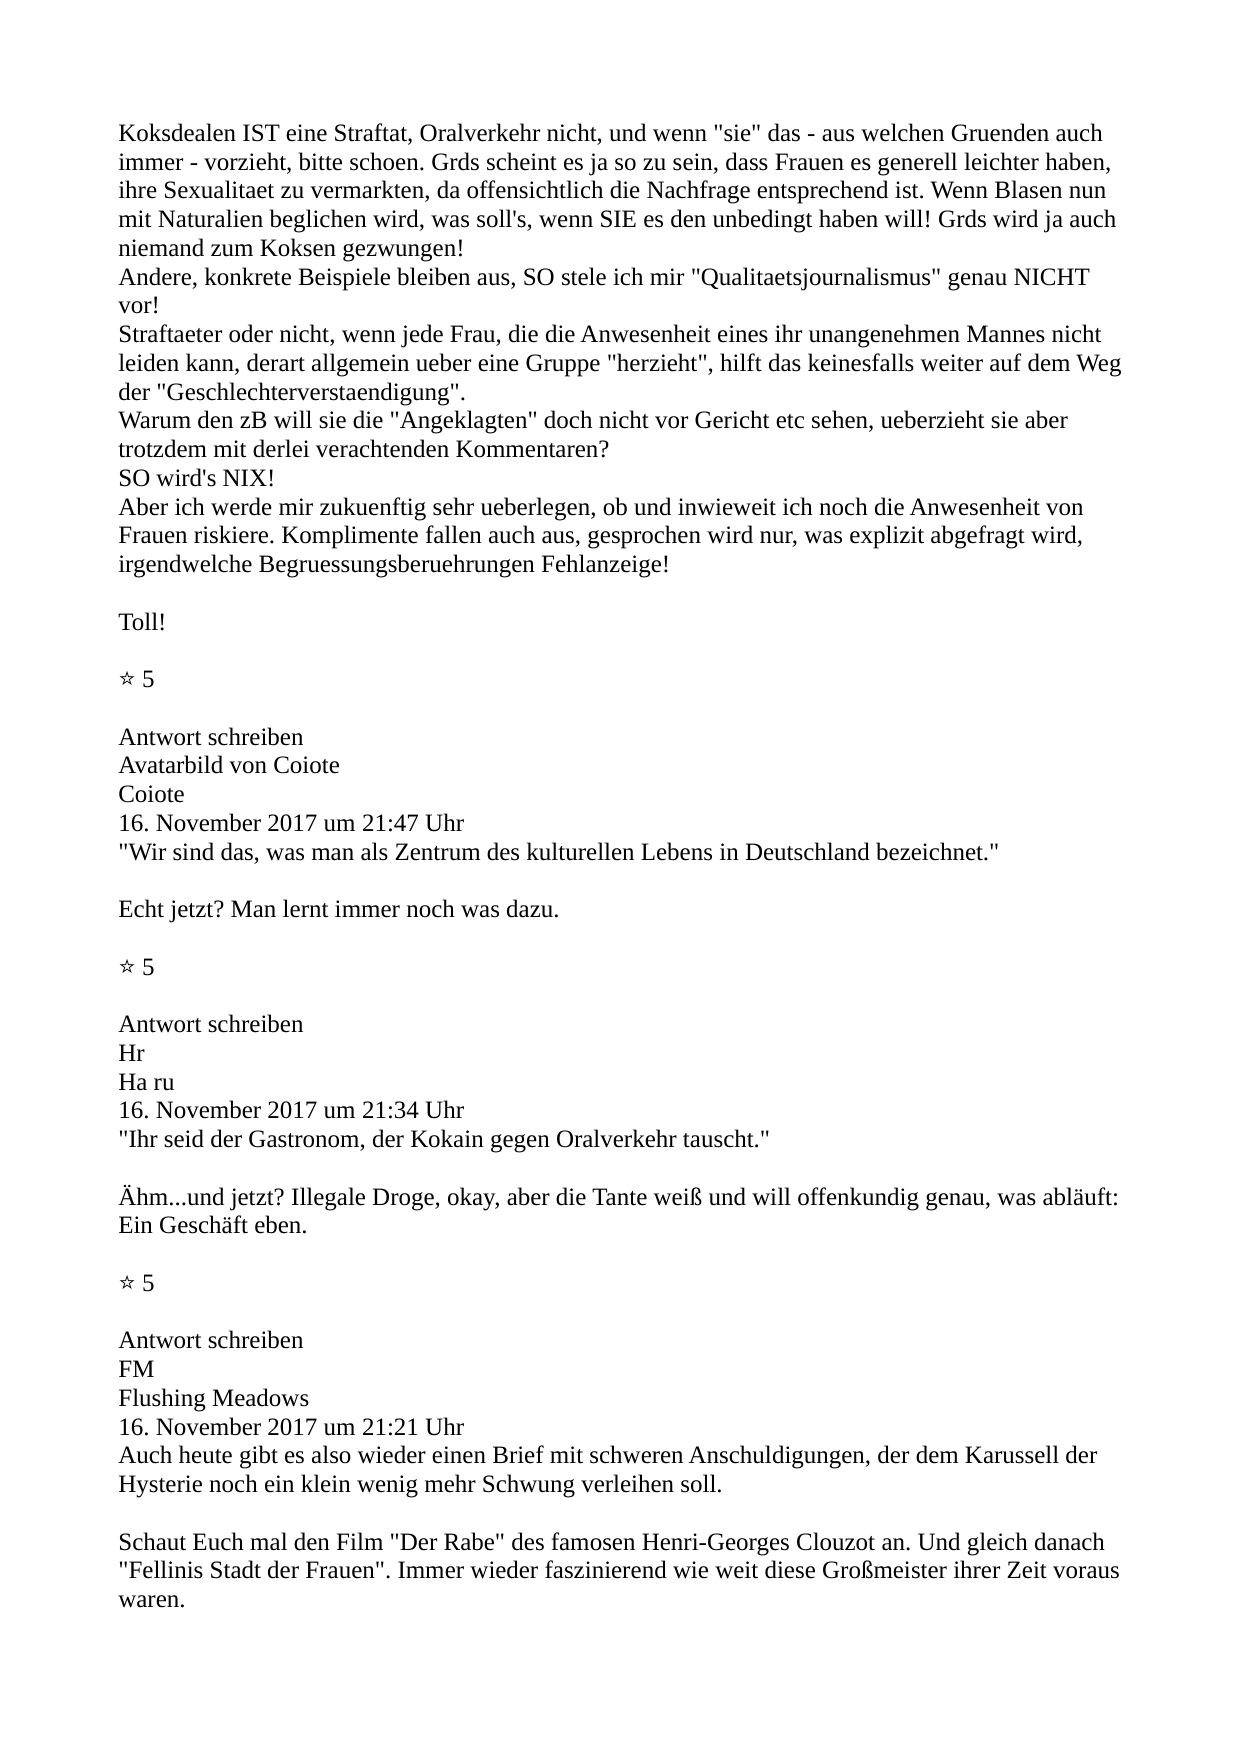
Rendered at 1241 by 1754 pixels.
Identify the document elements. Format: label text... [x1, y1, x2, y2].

text ⭐️ 5 [118, 664, 1122, 693]
text Antwort schreiben [118, 1009, 1122, 1038]
text Andere, konkrete Beispiele bleiben aus, SO stele ich mir "Qualitaetsjournalismus" genau NICHT vor! [118, 262, 1122, 319]
text Flushing Meadows [118, 1383, 1122, 1412]
text Hr [118, 1038, 1122, 1067]
text Ähm...und jetzt? Illegale Droge, okay, aber die Tante weiß und will offenkundig genau, was abläuft: Ein Geschäft eben. [118, 1182, 1122, 1239]
text 16. November 2017 um 21:47 Uhr [118, 808, 1122, 837]
text Koksdealen IST eine Straftat, Oralverkehr nicht, und wenn "sie" das - aus welchen Gruenden auch immer - vorzieht, bitte schoen. Grds scheint es ja so zu sein, dass Frauen es generell leichter haben, ihre Sexualitaet zu vermarkten, da offensichtlich die Nachfrage entsprechend ist. Wenn Blasen nun mit Naturalien beglichen wird, was soll's, wenn SIE es den unbedingt haben will! Grds wird ja auch niemand zum Koksen gezwungen! [118, 118, 1122, 262]
text Antwort schreiben [118, 1326, 1122, 1354]
text ⭐️ 5 [118, 952, 1122, 981]
text Straftaeter oder nicht, wenn jede Frau, die die Anwesenheit eines ihr unangenehmen Mannes nicht leiden kann, derart allgemein ueber eine Gruppe "herzieht", hilft das keinesfalls weiter auf dem Weg der "Geschlechterverstaendigung". [118, 319, 1122, 406]
text 16. November 2017 um 21:21 Uhr [118, 1412, 1122, 1441]
text Antwort schreiben [118, 722, 1122, 751]
text Toll! [118, 607, 1122, 636]
text FM [118, 1354, 1122, 1383]
text Schaut Euch mal den Film "Der Rabe" des famosen Henri-Georges Clouzot an. Und gleich danach "Fellinis Stadt der Frauen". Immer wieder faszinierend wie weit diese Großmeister ihrer Zeit voraus waren. [118, 1527, 1122, 1613]
text Avatarbild von Coiote [118, 751, 1122, 779]
text SO wird's NIX! [118, 463, 1122, 492]
text Ha ru [118, 1067, 1122, 1096]
text Coiote [118, 779, 1122, 808]
text Warum den zB will sie die "Angeklagten" doch nicht vor Gericht etc sehen, ueberzieht sie aber trotzdem mit derlei verachtenden Kommentaren? [118, 406, 1122, 463]
text 16. November 2017 um 21:34 Uhr [118, 1096, 1122, 1124]
text ⭐️ 5 [118, 1268, 1122, 1297]
text Aber ich werde mir zukuenftig sehr ueberlegen, ob und inwieweit ich noch die Anwesenheit von Frauen riskiere. Komplimente fallen auch aus, gesprochen wird nur, was explizit abgefragt wird, irgendwelche Begruessungsberuehrungen Fehlanzeige! [118, 492, 1122, 578]
text "Wir sind das, was man als Zentrum des kulturellen Lebens in Deutschland bezeichnet." [118, 837, 1122, 866]
text Echt jetzt? Man lernt immer noch was dazu. [118, 894, 1122, 923]
text "Ihr seid der Gastronom, der Kokain gegen Oralverkehr tauscht." [118, 1124, 1122, 1153]
text Auch heute gibt es also wieder einen Brief mit schweren Anschuldigungen, der dem Karussell der Hysterie noch ein klein wenig mehr Schwung verleihen soll. [118, 1441, 1122, 1498]
